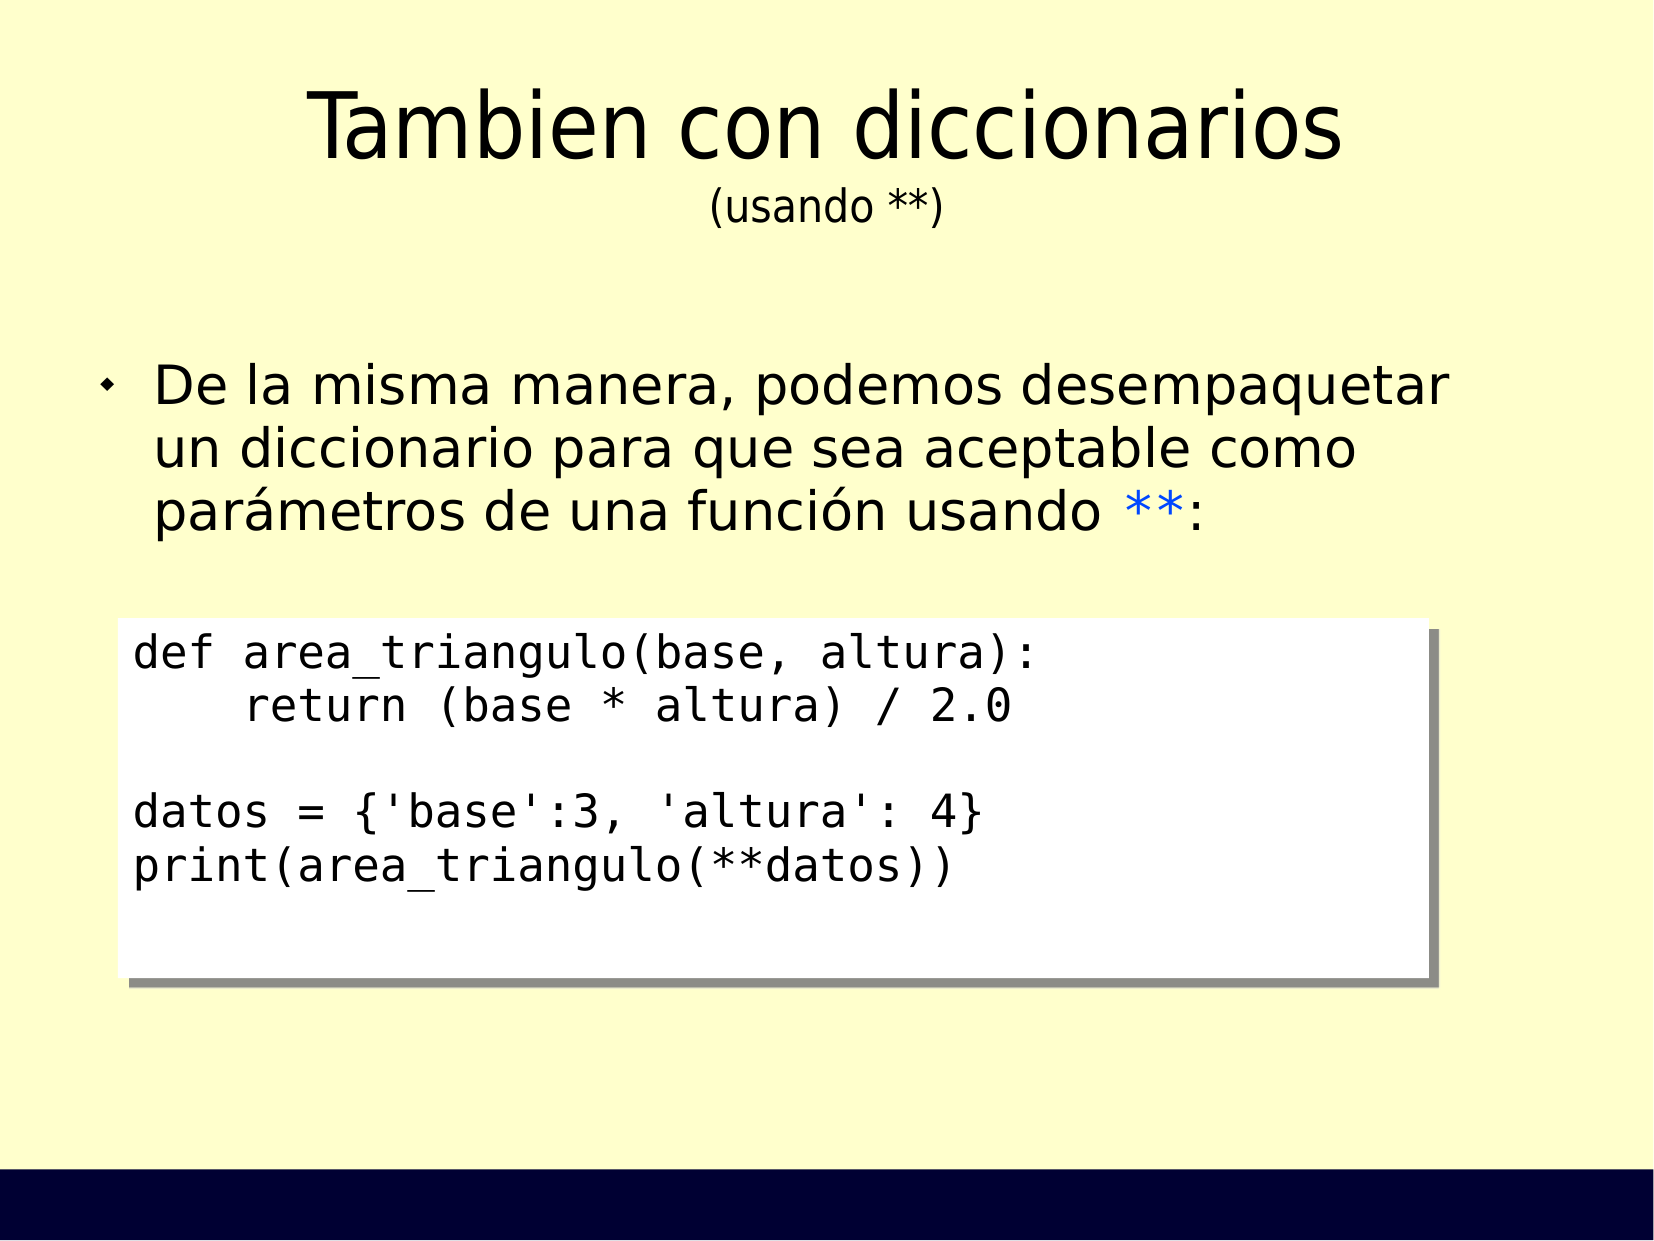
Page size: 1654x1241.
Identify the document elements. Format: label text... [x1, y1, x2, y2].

text_box def area_triangulo(base, altura): return (base * altura) / 2.0 datos = {'base':3, 'altura': 4} print(area_triangulo(**datos)) [117, 618, 1429, 979]
title Tambien con diccionarios (usando **) [82, 49, 1571, 257]
list De la misma manera, podemos desempaquetar un diccionario para que sea aceptable como parámetros de una función usando **: [82, 290, 1538, 607]
